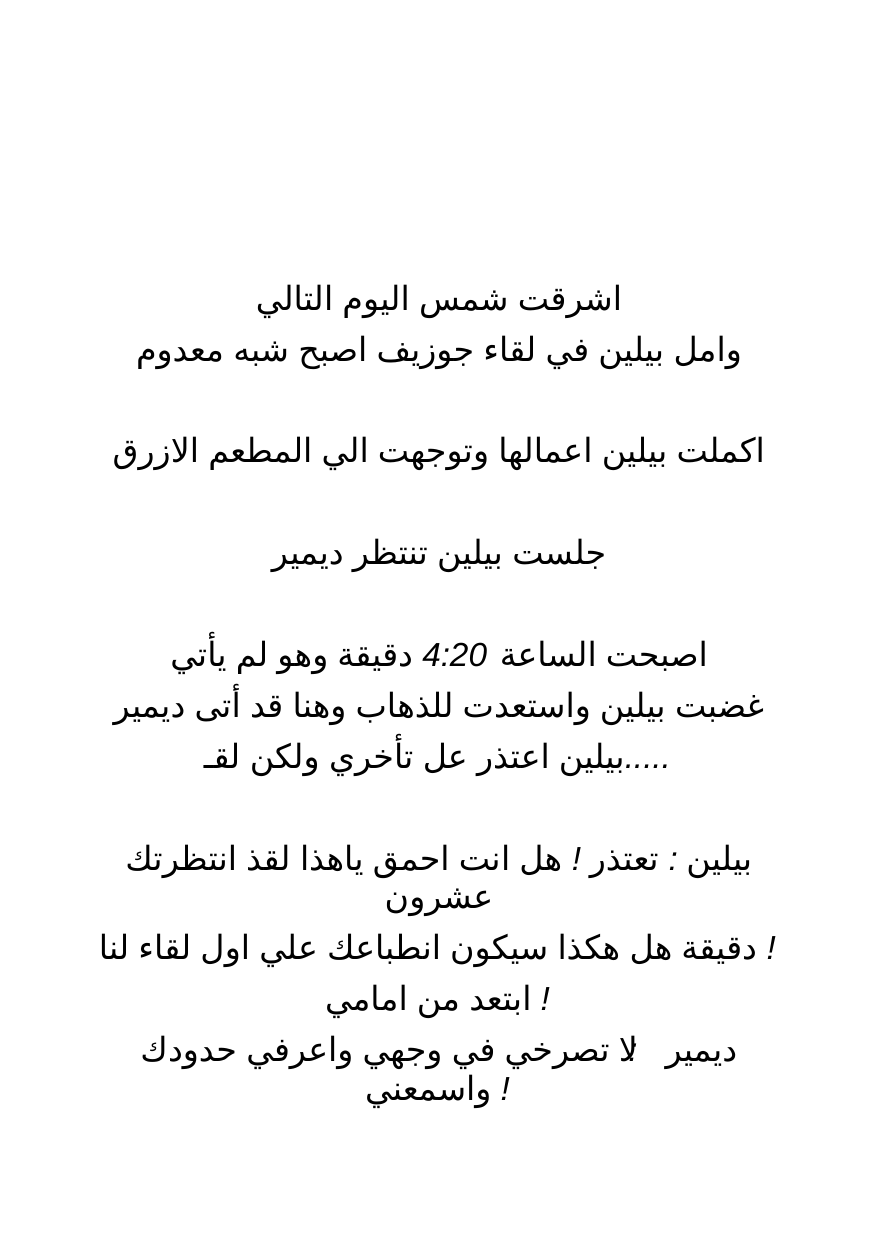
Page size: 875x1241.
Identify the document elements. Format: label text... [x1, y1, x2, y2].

text اصبحت الساعة 4:20 دقيقة وهو لم يأتي [75, 635, 799, 674]
text اشرقت شمس اليوم التالي [75, 279, 799, 317]
text دقيقة هل هكذا سيكون انطباعك علي اول لقاء لنا ! [75, 928, 799, 967]
text بيلين : تعتذر ! هل انت احمق ياهذا لقذ انتظرتك عشرون [75, 839, 799, 916]
text ديمير : لا تصرخي في وجهي واعرفي حدودك واسمعني ! [75, 1030, 799, 1107]
text ابتعد من امامي ! [75, 979, 799, 1018]
text بيلين اعتذر عل تأخري ولكن لقـ..... [75, 737, 799, 776]
text وامل بيلين في لقاء جوزيف اصبح شبه معدوم [75, 330, 799, 368]
text غضبت بيلين واستعدت للذهاب وهنا قد أتى ديمير [75, 686, 799, 725]
text اكملت بيلين اعمالها وتوجهت الي المطعم الازرق [75, 432, 799, 470]
text جلست بيلين تنتظر ديمير [75, 533, 799, 572]
